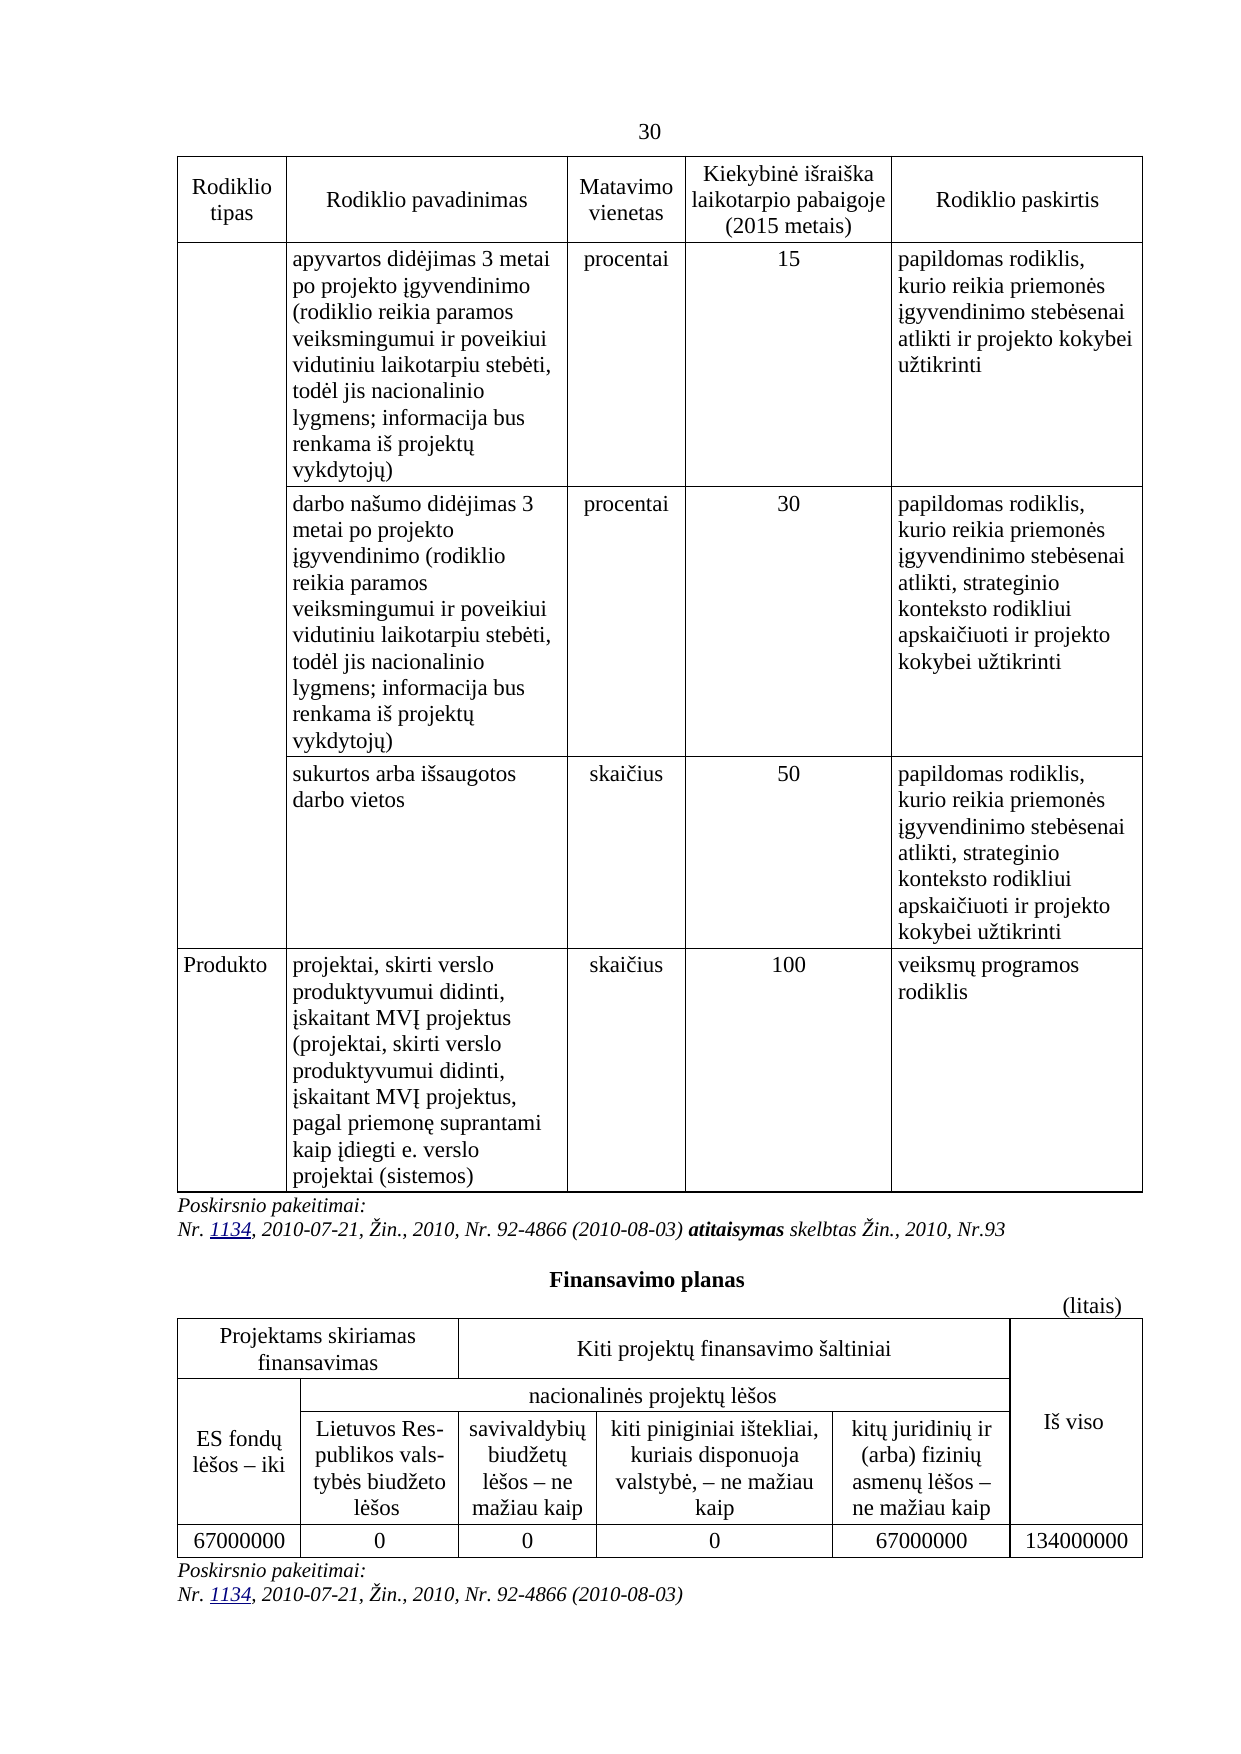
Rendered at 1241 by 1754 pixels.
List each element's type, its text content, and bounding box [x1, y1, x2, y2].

table_cell skaičius [568, 757, 685, 947]
table_cell papildomas rodiklis, kurio reikia priemonės įgyvendinimo stebėsenai atlikti, strateginio konteksto rodikliui apskaičiuoti ir projekto kokybei užtikrinti [892, 487, 1142, 756]
table_cell 0 [459, 1525, 596, 1557]
table_cell projektai, skirti verslo produktyvumui didinti, įskaitant MVĮ projektus (projektai, skirti verslo produktyvumui didinti, įskaitant MVĮ projektus, pagal priemonę suprantami kaip įdiegti e. verslo projektai (sistemos) [287, 949, 567, 1191]
table_cell skaičius [568, 949, 685, 1191]
table_cell 67000000 [178, 1525, 300, 1557]
table_cell papildomas rodiklis, kurio reikia priemonės įgyvendinimo stebėsenai atlikti ir projekto kokybei užtikrinti [892, 243, 1142, 486]
text Nr. 1134, 2010-07-21, Žin., 2010, Nr. 92-4866 (2010-08-03) atitaisymas skelbtas Žin., 2010, Nr.93 [177, 1217, 1122, 1241]
table_cell 0 [597, 1525, 832, 1557]
table_header Kiekybinė išraiška laikotarpio pabaigoje (2015 metais) [686, 157, 891, 242]
table_header Matavimo vienetas [568, 157, 685, 242]
table_cell procentai [568, 487, 685, 756]
table_cell [178, 243, 286, 947]
table_cell 100 [686, 949, 891, 1191]
text Poskirsnio pakeitimai: [177, 1193, 1122, 1217]
table_cell 30 [686, 487, 891, 756]
table_cell 50 [686, 757, 891, 947]
table_header Kiti projektų finansavimo šaltiniai [459, 1319, 1009, 1378]
table_header Rodiklio paskirtis [892, 157, 1142, 242]
text (litais) [177, 1292, 1122, 1318]
table_header Rodiklio pavadinimas [287, 157, 567, 242]
table_header Projektams skiriamas finansavimas [178, 1319, 458, 1378]
table_cell Lietuvos Res­publikos vals­ty­bės biudžeto lėšos [301, 1412, 458, 1523]
table_cell procentai [568, 243, 685, 486]
text Nr. 1134, 2010-07-21, Žin., 2010, Nr. 92-4866 (2010-08-03) [177, 1582, 1122, 1606]
table_cell kiti piniginiai ištekliai, kuriais disponuoja valstybė, – ne mažiau kaip [597, 1412, 832, 1523]
table_cell nacionalinės projektų lėšos [301, 1379, 1009, 1411]
text Finansavimo planas [177, 1266, 1122, 1292]
table_cell darbo našumo didėjimas 3 metai po projekto įgyvendinimo (rodiklio reikia paramos veiksmingumui ir poveikiui vidutiniu laikotarpiu stebėti, todėl jis nacionalinio lygmens; informacija bus renkama iš projektų vykdytojų) [287, 487, 567, 756]
table_cell ES fondų lėšos – iki [178, 1379, 300, 1523]
table_cell apyvartos didėjimas 3 metai po projekto įgyvendinimo (rodiklio reikia paramos veiksmingumui ir poveikiui vidutiniu laikotarpiu stebėti, todėl jis nacionalinio lygmens; informacija bus renkama iš projektų vykdytojų) [287, 243, 567, 486]
table_cell Produkto [178, 949, 286, 1191]
table_cell savivaldybių biudžetų lėšos – ne mažiau kaip [459, 1412, 596, 1523]
table_cell sukurtos arba išsaugotos darbo vietos [287, 757, 567, 947]
table_cell kitų juridinių ir (arba) fizinių asmenų lėšos – ne mažiau kaip [833, 1412, 1009, 1523]
table_header Rodiklio tipas [178, 157, 286, 242]
table_header Iš viso [1011, 1319, 1142, 1523]
table_cell veiksmų programos rodiklis [892, 949, 1142, 1191]
table_cell papildomas rodiklis, kurio reikia priemonės įgyvendinimo stebėsenai atlikti, strateginio konteksto rodikliui apskaičiuoti ir projekto kokybei užtikrinti [892, 757, 1142, 947]
table_cell 15 [686, 243, 891, 486]
table_cell 134000000 [1011, 1525, 1142, 1557]
table_cell 0 [301, 1525, 458, 1557]
table_cell 67000000 [833, 1525, 1009, 1557]
text Poskirsnio pakeitimai: [177, 1558, 1122, 1582]
